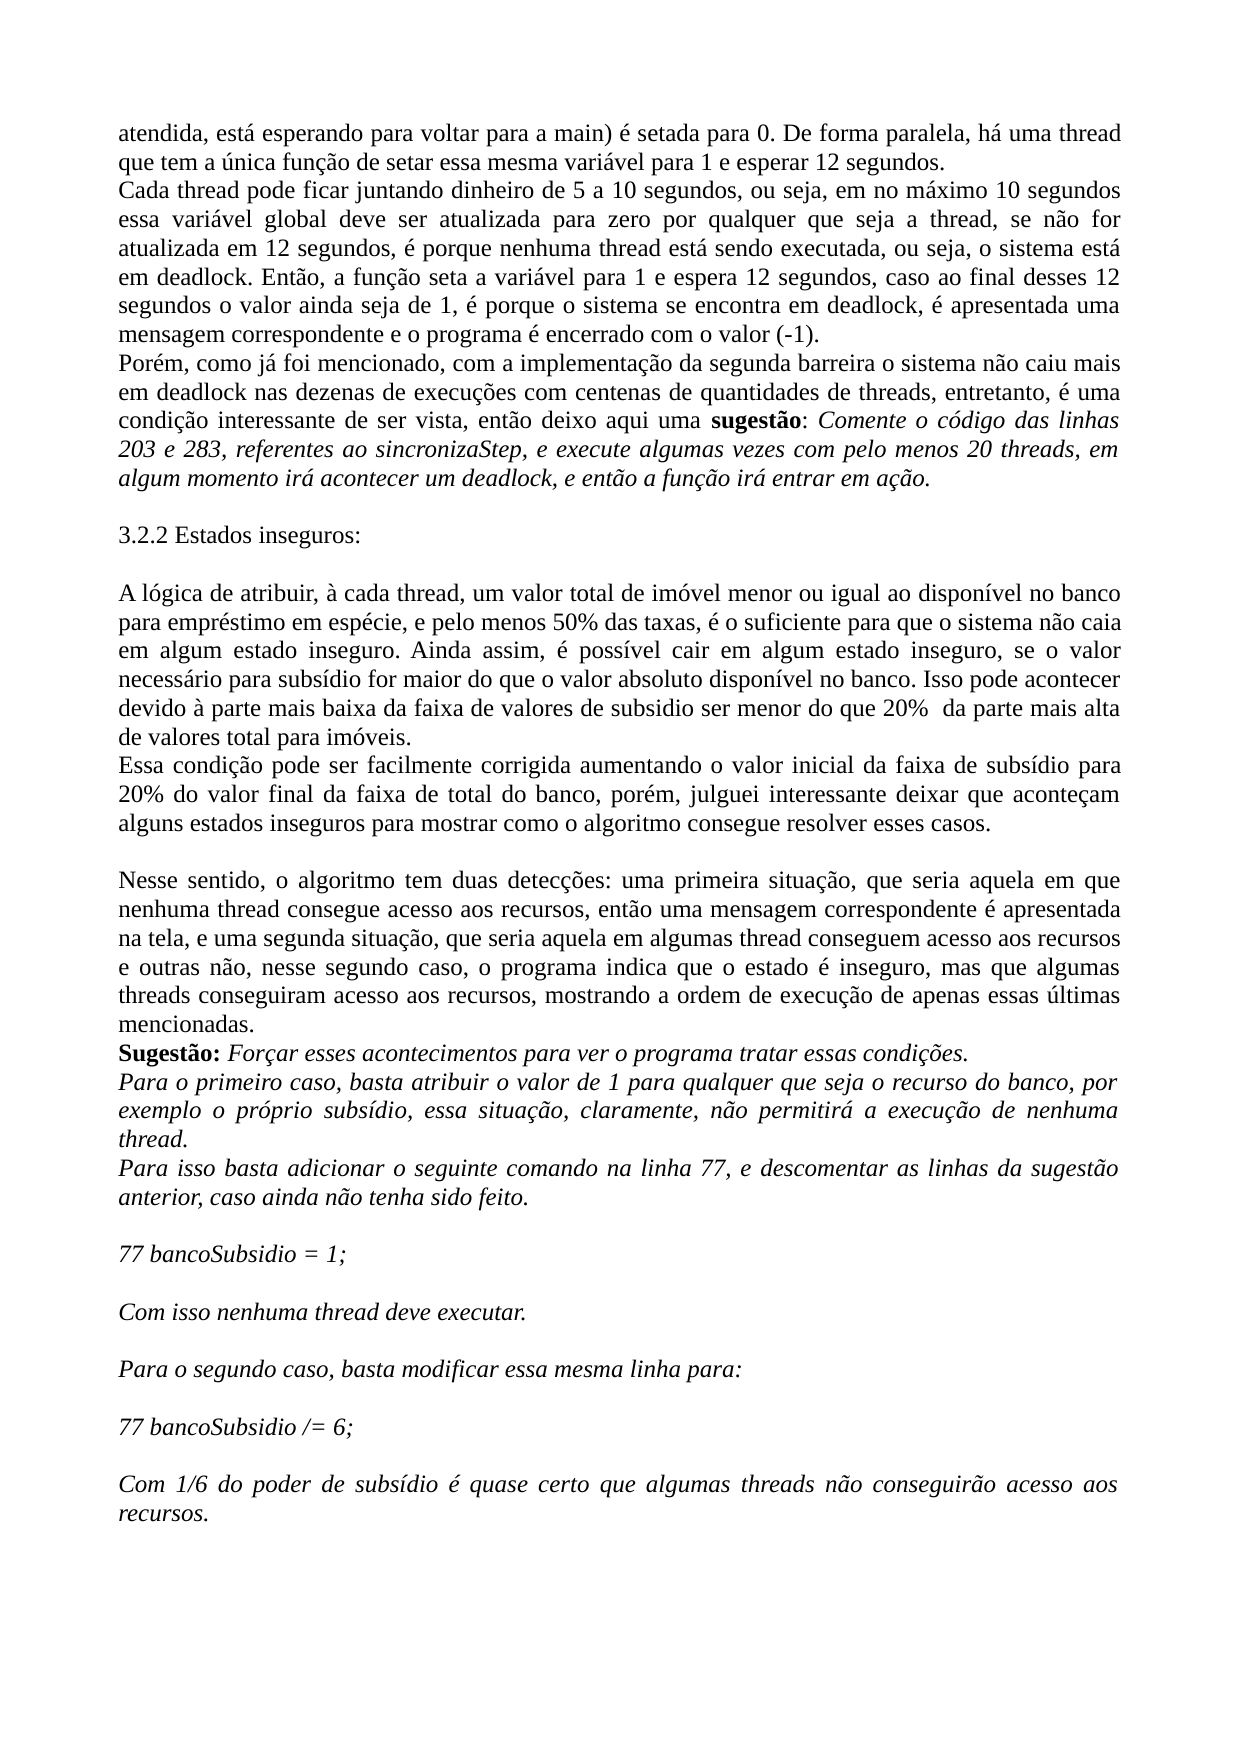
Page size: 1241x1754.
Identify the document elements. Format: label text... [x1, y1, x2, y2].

text atendida, está esperando para voltar para a main) é setada para 0. De forma paralela, há uma thread que tem a única função de setar essa mesma variável para 1 e esperar 12 segundos. [118, 118, 1122, 176]
text Sugestão: Forçar esses acontecimentos para ver o programa tratar essas condições. [118, 1038, 1122, 1067]
text Com 1/6 do poder de subsídio é quase certo que algumas threads não conseguirão acesso aos recursos. [118, 1469, 1122, 1527]
text 3.2.2 Estados inseguros: [118, 521, 1122, 549]
text Para isso basta adicionar o seguinte comando na linha 77, e descomentar as linhas da sugestão anterior, caso ainda não tenha sido feito. [118, 1153, 1122, 1211]
text Cada thread pode ficar juntando dinheiro de 5 a 10 segundos, ou seja, em no máximo 10 segundos essa variável global deve ser atualizada para zero por qualquer que seja a thread, se não for atualizada em 12 segundos, é porque nenhuma thread está sendo executada, ou seja, o sistema está em deadlock. Então, a função seta a variável para 1 e espera 12 segundos, caso ao final desses 12 segundos o valor ainda seja de 1, é porque o sistema se encontra em deadlock, é apresentada uma mensagem correspondente e o programa é encerrado com o valor (-1). [118, 176, 1122, 348]
text A lógica de atribuir, à cada thread, um valor total de imóvel menor ou igual ao disponível no banco para empréstimo em espécie, e pelo menos 50% das taxas, é o suficiente para que o sistema não caia em algum estado inseguro. Ainda assim, é possível cair em algum estado inseguro, se o valor necessário para subsídio for maior do que o valor absoluto disponível no banco. Isso pode acontecer devido à parte mais baixa da faixa de valores de subsidio ser menor do que 20% da parte mais alta de valores total para imóveis. [118, 578, 1122, 751]
text 77 bancoSubsidio /= 6; [118, 1412, 1122, 1441]
text Com isso nenhuma thread deve executar. [118, 1297, 1122, 1326]
text Nesse sentido, o algoritmo tem duas detecções: uma primeira situação, que seria aquela em que nenhuma thread consegue acesso aos recursos, então uma mensagem correspondente é apresentada na tela, e uma segunda situação, que seria aquela em algumas thread conseguem acesso aos recursos e outras não, nesse segundo caso, o programa indica que o estado é inseguro, mas que algumas threads conseguiram acesso aos recursos, mostrando a ordem de execução de apenas essas últimas mencionadas. [118, 866, 1122, 1038]
text Para o segundo caso, basta modificar essa mesma linha para: [118, 1354, 1122, 1383]
text Porém, como já foi mencionado, com a implementação da segunda barreira o sistema não caiu mais em deadlock nas dezenas de execuções com centenas de quantidades de threads, entretanto, é uma condição interessante de ser vista, então deixo aqui uma sugestão: Comente o código das linhas 203 e 283, referentes ao sincronizaStep, e execute algumas vezes com pelo menos 20 threads, em algum momento irá acontecer um deadlock, e então a função irá entrar em ação. [118, 348, 1122, 492]
text Essa condição pode ser facilmente corrigida aumentando o valor inicial da faixa de subsídio para 20% do valor final da faixa de total do banco, porém, julguei interessante deixar que aconteçam alguns estados inseguros para mostrar como o algoritmo consegue resolver esses casos. [118, 751, 1122, 837]
text 77 bancoSubsidio = 1; [118, 1239, 1122, 1268]
text Para o primeiro caso, basta atribuir o valor de 1 para qualquer que seja o recurso do banco, por exemplo o próprio subsídio, essa situação, claramente, não permitirá a execução de nenhuma thread. [118, 1067, 1122, 1153]
